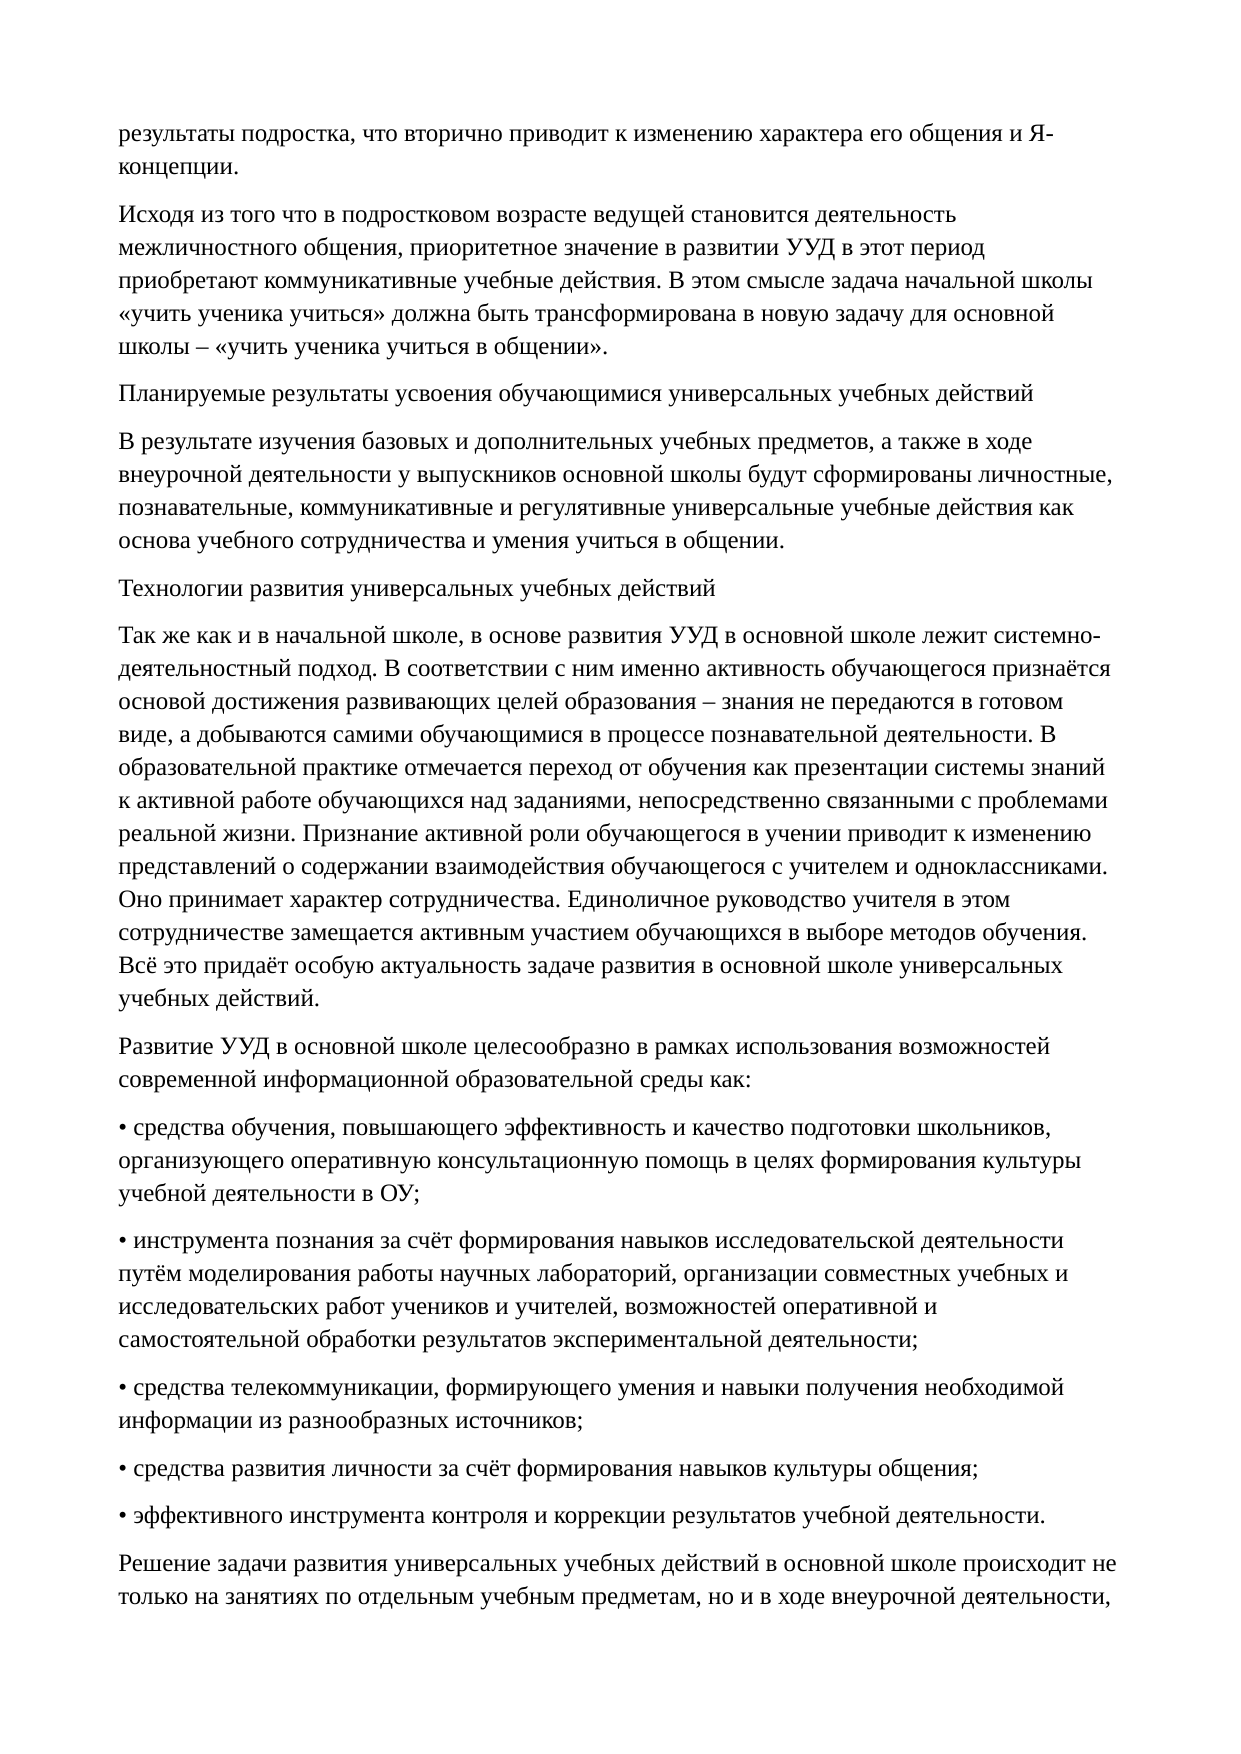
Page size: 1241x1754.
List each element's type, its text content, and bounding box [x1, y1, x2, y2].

text • средства развития личности за счёт формирования навыков культуры общения; [118, 1453, 1122, 1481]
text Развитие УУД в основной школе целесообразно в рамках использования возможностей современной информационной образовательной среды как: [118, 1031, 1122, 1093]
text • средства телекоммуникации, формирующего умения и навыки получения необходимой информации из разнообразных источников; [118, 1372, 1122, 1434]
text результаты подростка, что вторично приводит к изменению характера его общения и Я-концепции. [118, 118, 1122, 180]
text • инструмента познания за счёт формирования навыков исследовательской деятельности путём моделирования работы научных лабораторий, организации совместных учебных и исследовательских работ учеников и учителей, возможностей оперативной и самостоятельной обработки результатов экспериментальной деятельности; [118, 1225, 1122, 1353]
text Технологии развития универсальных учебных действий [118, 573, 1122, 601]
text Так же как и в начальной школе, в основе развития УУД в основной школе лежит системно-деятельностный подход. В соответствии с ним именно активность обучающегося признаётся основой достижения развивающих целей образования – знания не передаются в готовом виде, а добываются самими обучающимися в процессе познавательной деятельности. В образовательной практике отмечается переход от обучения как презентации системы знаний к активной работе обучающихся над заданиями, непосредственно связанными с проблемами реальной жизни. Признание активной роли обучающегося в учении приводит к изменению представлений о содержании взаимодействия обучающегося с учителем и одноклассниками. Оно принимает характер сотрудничества. Единоличное руководство учителя в этом сотрудничестве замещается активным участием обучающихся в выборе методов обучения. Всё это придаёт особую актуальность задаче развития в основной школе универсальных учебных действий. [118, 620, 1122, 1012]
text Решение задачи развития универсальных учебных действий в основной школе происходит не только на занятиях по отдельным учебным предметам, но и в ходе внеурочной деятельности, [118, 1548, 1122, 1610]
text • средства обучения, повышающего эффективность и качество подготовки школьников, организующего оперативную консультационную помощь в целях формирования культуры учебной деятельности в ОУ; [118, 1112, 1122, 1207]
text • эффективного инструмента контроля и коррекции результатов учебной деятельности. [118, 1500, 1122, 1529]
text Исходя из того что в подростковом возрасте ведущей становится деятельность межличностного общения, приоритетное значение в развитии УУД в этот период приобретают коммуникативные учебные действия. В этом смысле задача начальной школы «учить ученика учиться» должна быть трансформирована в новую задачу для основной школы – «учить ученика учиться в общении». [118, 199, 1122, 359]
text Планируемые результаты усвоения обучающимися универсальных учебных действий [118, 378, 1122, 407]
text В результате изучения базовых и дополнительных учебных предметов, а также в ходе внеурочной деятельности у выпускников основной школы будут сформированы личностные, познавательные, коммуникативные и регулятивные универсальные учебные действия как основа учебного сотрудничества и умения учиться в общении. [118, 426, 1122, 554]
